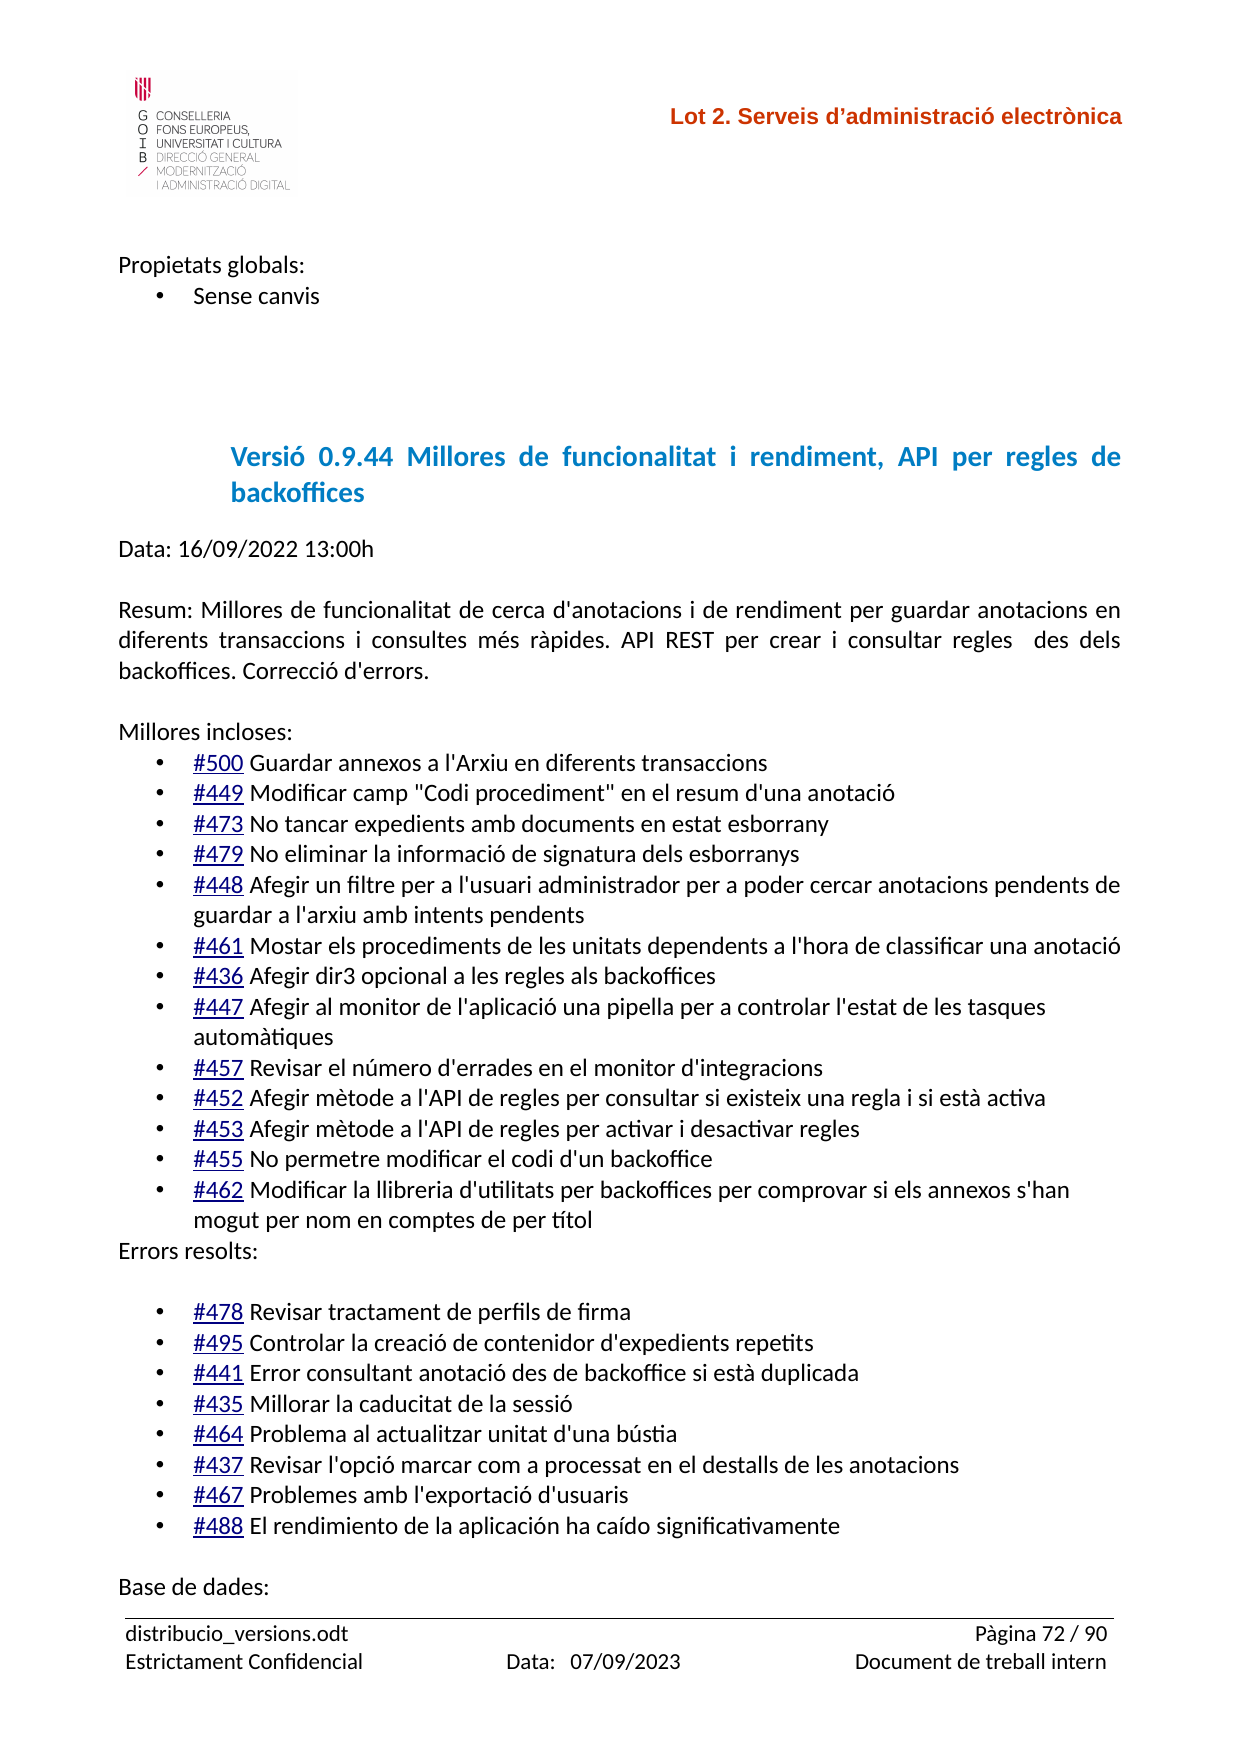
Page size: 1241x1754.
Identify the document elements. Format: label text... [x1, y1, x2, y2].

list #488 El rendimiento de la aplicación ha caído significativamente [156, 1510, 1122, 1540]
list #447 Afegir al monitor de l'aplicació una pipella per a controlar l'estat de les tasques automàtiques [156, 991, 1122, 1052]
list #453 Afegir mètode a l'API de regles per activar i desactivar regles [156, 1113, 1122, 1143]
list #455 No permetre modificar el codi d'un backoffice [156, 1143, 1122, 1174]
list #462 Modificar la llibreria d'utilitats per backoffices per comprovar si els annexos s'han mogut per nom en comptes de per títol [156, 1174, 1122, 1235]
list #436 Afegir dir3 opcional a les regles als backoffices [156, 960, 1122, 991]
list #461 Mostar els procediments de les unitats dependents a l'hora de classificar una anotació [156, 930, 1122, 960]
list #435 Millorar la caducitat de la sessió [156, 1388, 1122, 1418]
list #441 Error consultant anotació des de backoffice si està duplicada [156, 1357, 1122, 1388]
text Resum: Millores de funcionalitat de cerca d'anotacions i de rendiment per guardar anotacions en diferents transaccions i consultes més ràpides. API REST per crear i consultar regles des dels backoffices. Correcció d'errors. [118, 594, 1122, 686]
list #500 Guardar annexos a l'Arxiu en diferents transaccions [156, 747, 1122, 777]
list Sense canvis [156, 280, 1122, 311]
list #448 Afegir un filtre per a l'usuari administrador per a poder cercar anotacions pendents de guardar a l'arxiu amb intents pendents [156, 869, 1122, 930]
list #467 Problemes amb l'exportació d'usuaris [156, 1479, 1122, 1510]
list #473 No tancar expedients amb documents en estat esborrany [156, 808, 1122, 838]
list #449 Modificar camp "Codi procediment" en el resum d'una anotació [156, 777, 1122, 808]
text Millores incloses: [118, 716, 1122, 747]
list #457 Revisar el número d'errades en el monitor d'integracions [156, 1052, 1122, 1082]
list #452 Afegir mètode a l'API de regles per consultar si existeix una regla i si està activa [156, 1082, 1122, 1113]
text Data: 16/09/2022 13:00h [118, 533, 1122, 564]
list #437 Revisar l'opció marcar com a processat en el destalls de les anotacions [156, 1449, 1122, 1479]
list #464 Problema al actualitzar unitat d'una bústia [156, 1418, 1122, 1449]
text Errors resolts: [118, 1235, 1122, 1266]
list #495 Controlar la creació de contenidor d'expedients repetits [156, 1327, 1122, 1357]
text Propietats globals: [118, 250, 1122, 280]
list #478 Revisar tractament de perfils de firma [156, 1296, 1122, 1327]
picture [126, 70, 299, 197]
list #479 No eliminar la informació de signatura dels esborranys [156, 838, 1122, 869]
subtitle Versió 0.9.44 Millores de funcionalitat i rendiment, API per regles de backoffices [153, 438, 1122, 509]
text Base de dades: [118, 1571, 1122, 1601]
